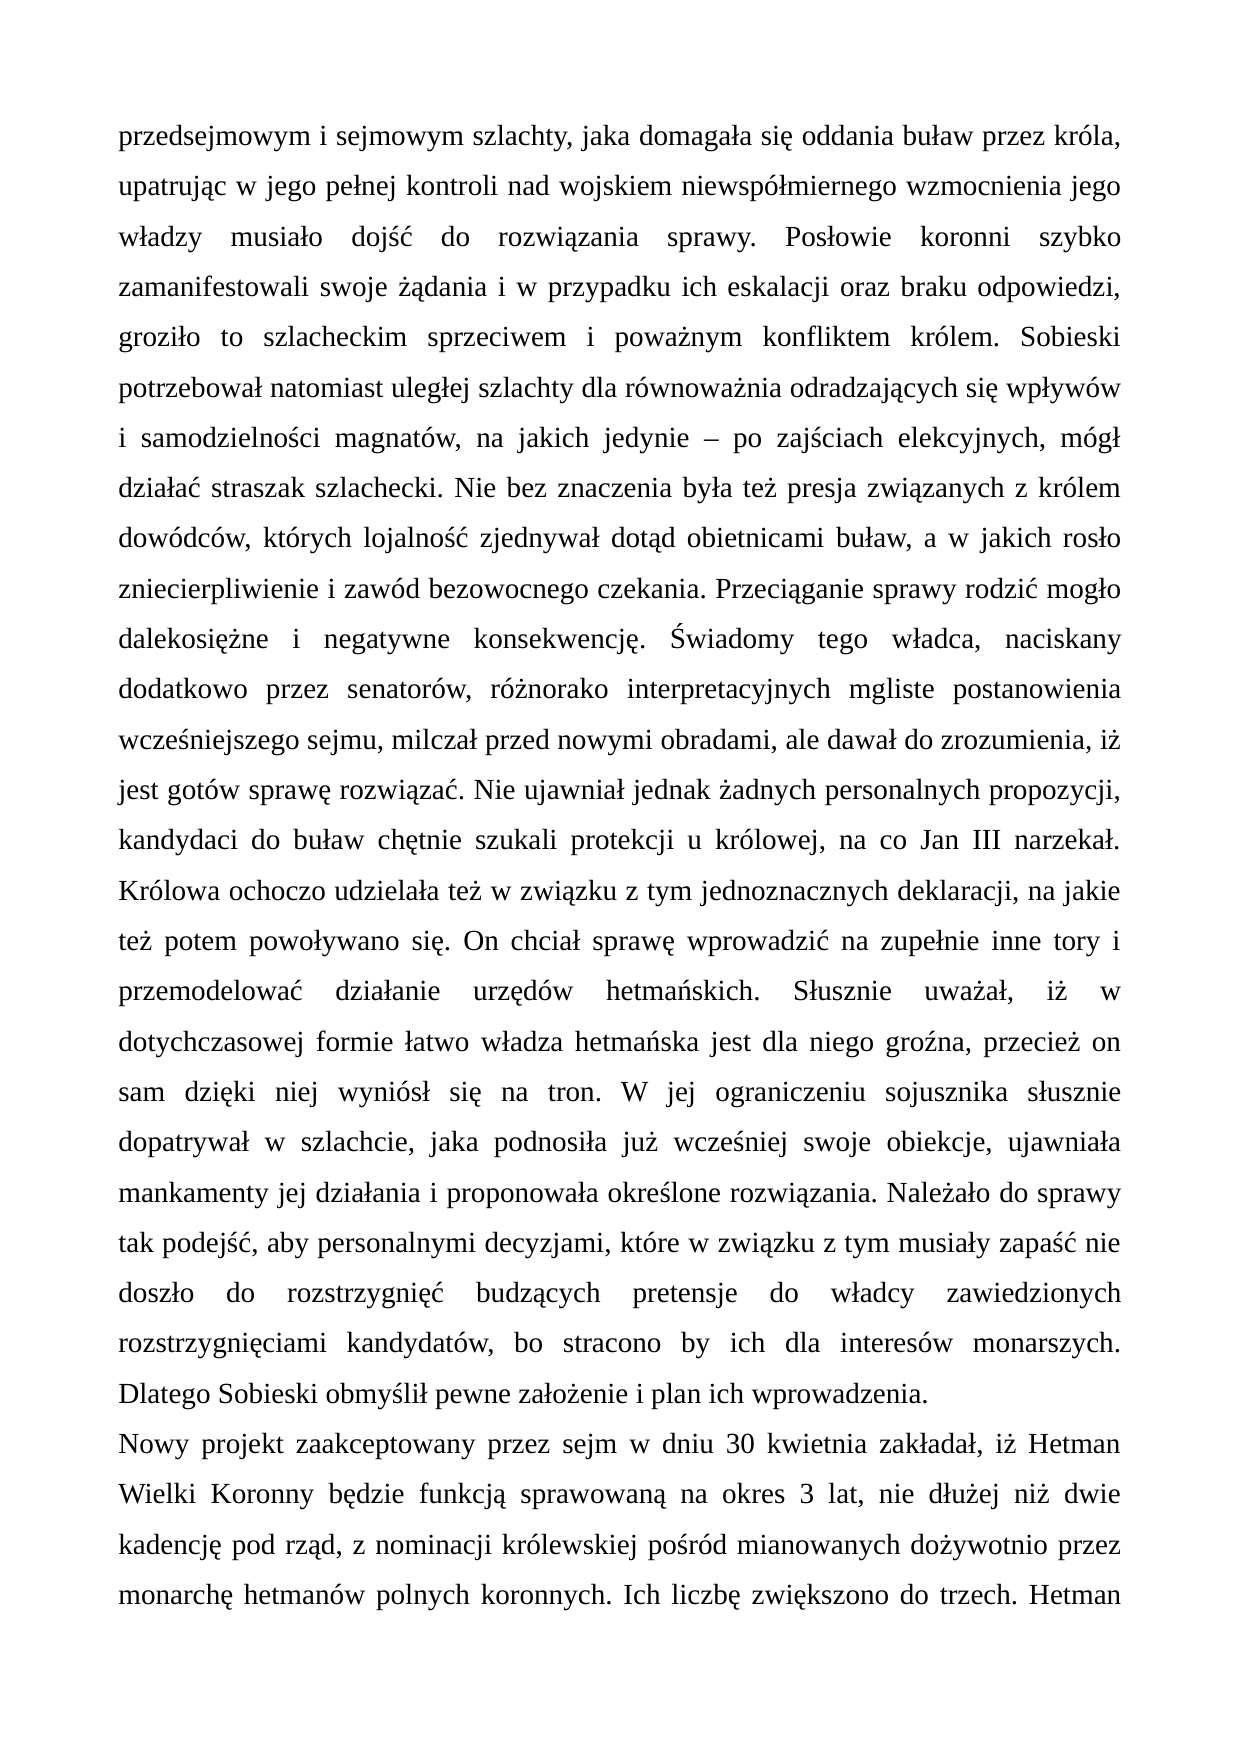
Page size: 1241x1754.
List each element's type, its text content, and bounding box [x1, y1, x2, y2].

text Nowy projekt zaakceptowany przez sejm w dniu 30 kwietnia zakładał, iż Hetman Wielki Koronny będzie funkcją sprawowaną na okres 3 lat, nie dłużej niż dwie kadencję pod rząd, z nominacji królewskiej pośród mianowanych dożywotnio przez monarchę hetmanów polnych koronnych. Ich liczbę zwiększono do trzech. Hetman [118, 1426, 1122, 1611]
text przedsejmowym i sejmowym szlachty, jaka domagała się oddania buław przez króla, upatrując w jego pełnej kontroli nad wojskiem niewspółmiernego wzmocnienia jego władzy musiało dojść do rozwiązania sprawy. Posłowie koronni szybko zamanifestowali swoje żądania i w przypadku ich eskalacji oraz braku odpowiedzi, groziło to szlacheckim sprzeciwem i poważnym konfliktem królem. Sobieski potrzebował natomiast uległej szlachty dla równoważnia odradzających się wpływów i samodzielności magnatów, na jakich jedynie – po zajściach elekcyjnych, mógł działać straszak szlachecki. Nie bez znaczenia była też presja związanych z królem dowódców, których lojalność zjednywał dotąd obietnicami buław, a w jakich rosło zniecierpliwienie i zawód bezowocnego czekania. Przeciąganie sprawy rodzić mogło dalekosiężne i negatywne konsekwencję. Świadomy tego władca, naciskany dodatkowo przez senatorów, różnorako interpretacyjnych mgliste postanowienia wcześniejszego sejmu, milczał przed nowymi obradami, ale dawał do zrozumienia, iż jest gotów sprawę rozwiązać. Nie ujawniał jednak żadnych personalnych propozycji, kandydaci do buław chętnie szukali protekcji u królowej, na co Jan III narzekał. Królowa ochoczo udzielała też w związku z tym jednoznacznych deklaracji, na jakie też potem powoływano się. On chciał sprawę wprowadzić na zupełnie inne tory i przemodelować działanie urzędów hetmańskich. Słusznie uważał, iż w dotychczasowej formie łatwo władza hetmańska jest dla niego groźna, przecież on sam dzięki niej wyniósł się na tron. W jej ograniczeniu sojusznika słusznie dopatrywał w szlachcie, jaka podnosiła już wcześniej swoje obiekcje, ujawniała mankamenty jej działania i proponowała określone rozwiązania. Należało do sprawy tak podejść, aby personalnymi decyzjami, które w związku z tym musiały zapaść nie doszło do rozstrzygnięć budzących pretensje do władcy zawiedzionych rozstrzygnięciami kandydatów, bo stracono by ich dla interesów monarszych. Dlatego Sobieski obmyślił pewne założenie i plan ich wprowadzenia. [118, 118, 1122, 1409]
